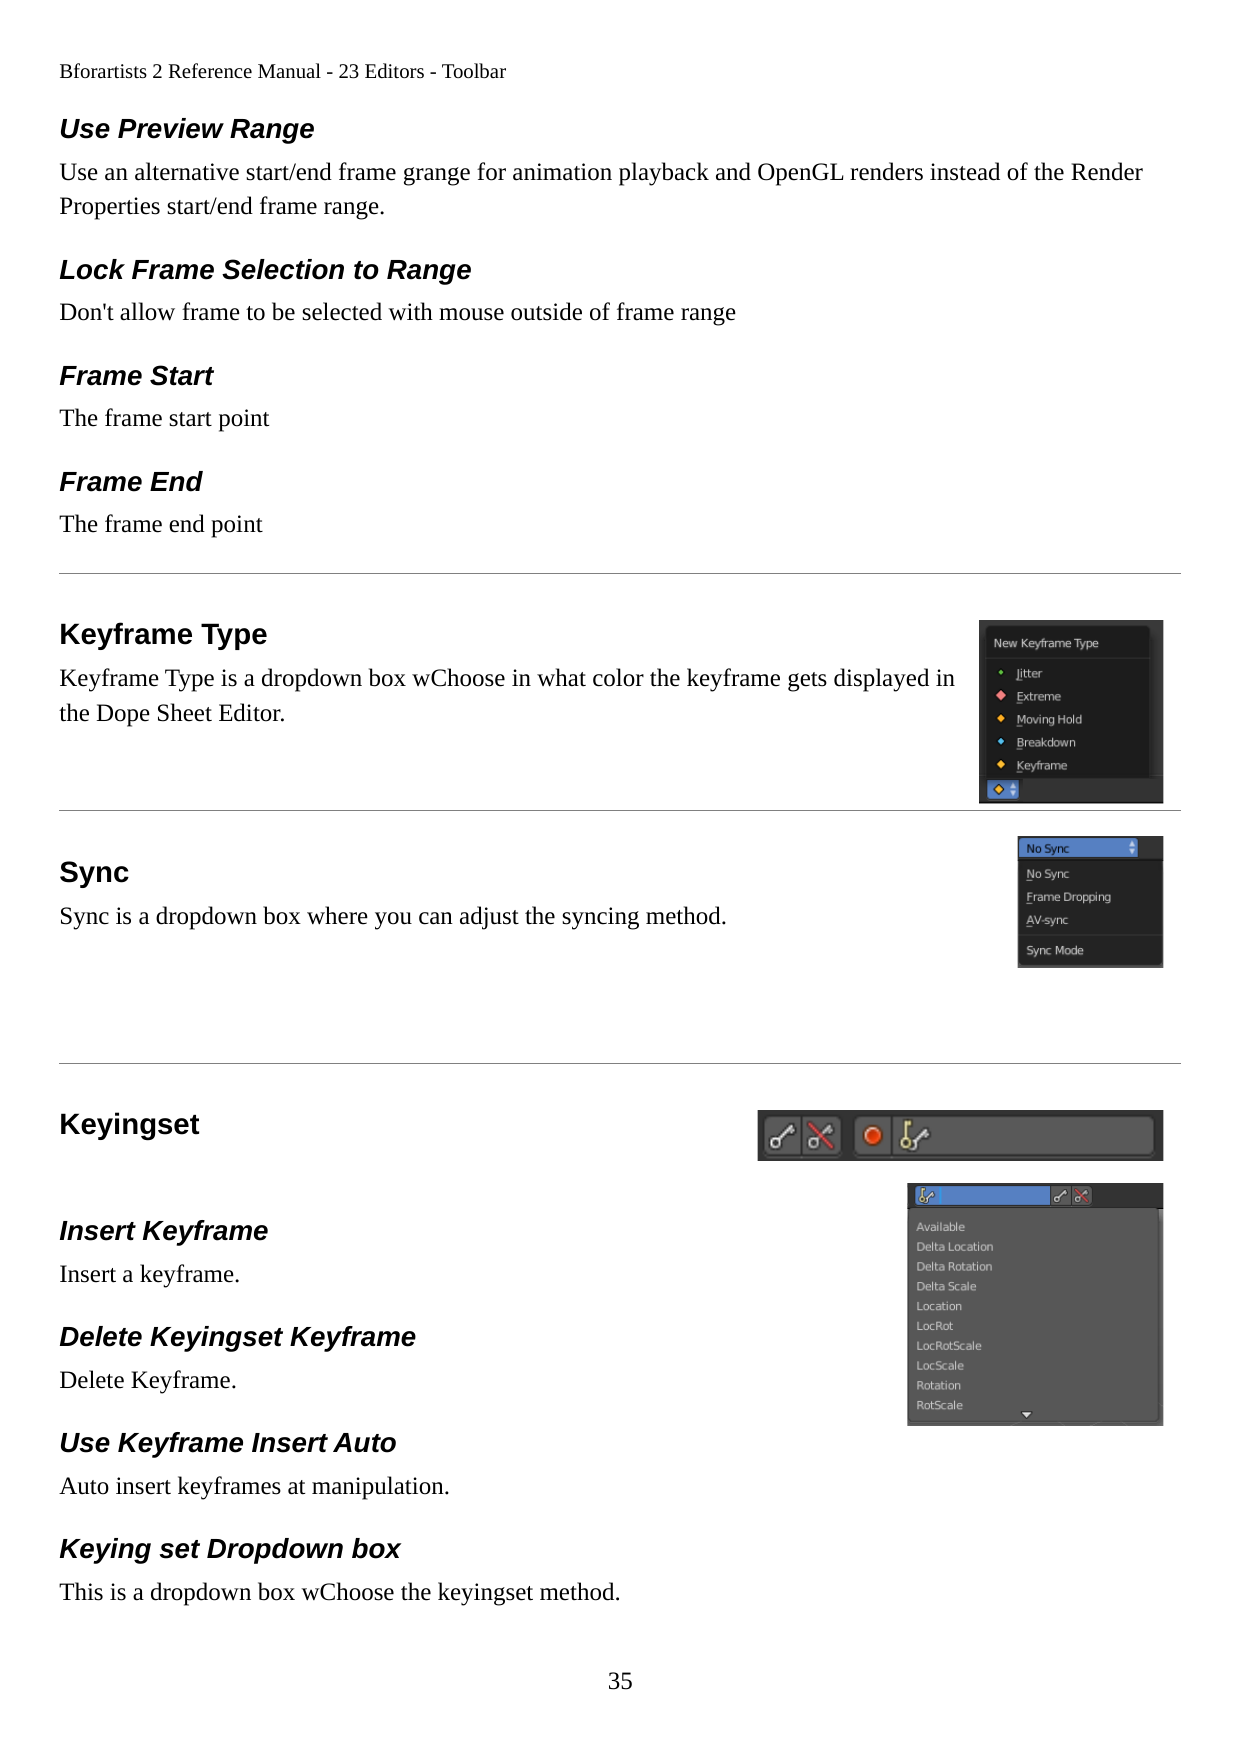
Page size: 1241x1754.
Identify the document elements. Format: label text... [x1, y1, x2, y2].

subtitle Sync [59, 855, 1017, 888]
subtitle Use Preview Range [59, 113, 1181, 144]
text Don't allow frame to be selected with mouse outside of frame range [59, 297, 1181, 326]
text Sync is a dropdown box where you can adjust the syncing method. [59, 901, 1017, 930]
subtitle [1164, 1321, 1181, 1352]
subtitle Frame End [59, 465, 1181, 497]
text The frame start point [59, 403, 1181, 432]
text Delete Keyframe. [59, 1365, 907, 1394]
picture [1017, 836, 1164, 968]
text Use an alternative start/end frame grange for animation playback and OpenGL renders instead of the Render Properties start/end frame range. [59, 157, 1181, 220]
text [1164, 1365, 1181, 1394]
subtitle Keyingset [59, 1107, 1181, 1141]
text This is a dropdown box wChoose the keyingset method. [59, 1577, 1181, 1606]
text Auto insert keyframes at manipulation. [59, 1471, 1181, 1500]
subtitle Delete Keyingset Keyframe [59, 1321, 907, 1352]
picture [907, 1183, 1164, 1426]
text [1164, 1259, 1181, 1288]
subtitle Insert Keyframe [59, 1215, 907, 1247]
subtitle Lock Frame Selection to Range [59, 253, 1181, 285]
subtitle [1164, 1215, 1181, 1247]
subtitle [1164, 855, 1181, 888]
subtitle Keying set Dropdown box [59, 1532, 1181, 1564]
text Insert a keyframe. [59, 1259, 907, 1288]
text The frame end point [59, 509, 1181, 538]
subtitle Frame Start [59, 359, 1181, 391]
picture [979, 620, 1164, 804]
subtitle Keyframe Type [59, 617, 1181, 651]
subtitle Use Keyframe Insert Auto [59, 1427, 1181, 1458]
text Keyframe Type is a dropdown box wChoose in what color the keyframe gets displayed in the Dope Sheet Editor. [59, 663, 979, 727]
picture [757, 1110, 1164, 1161]
